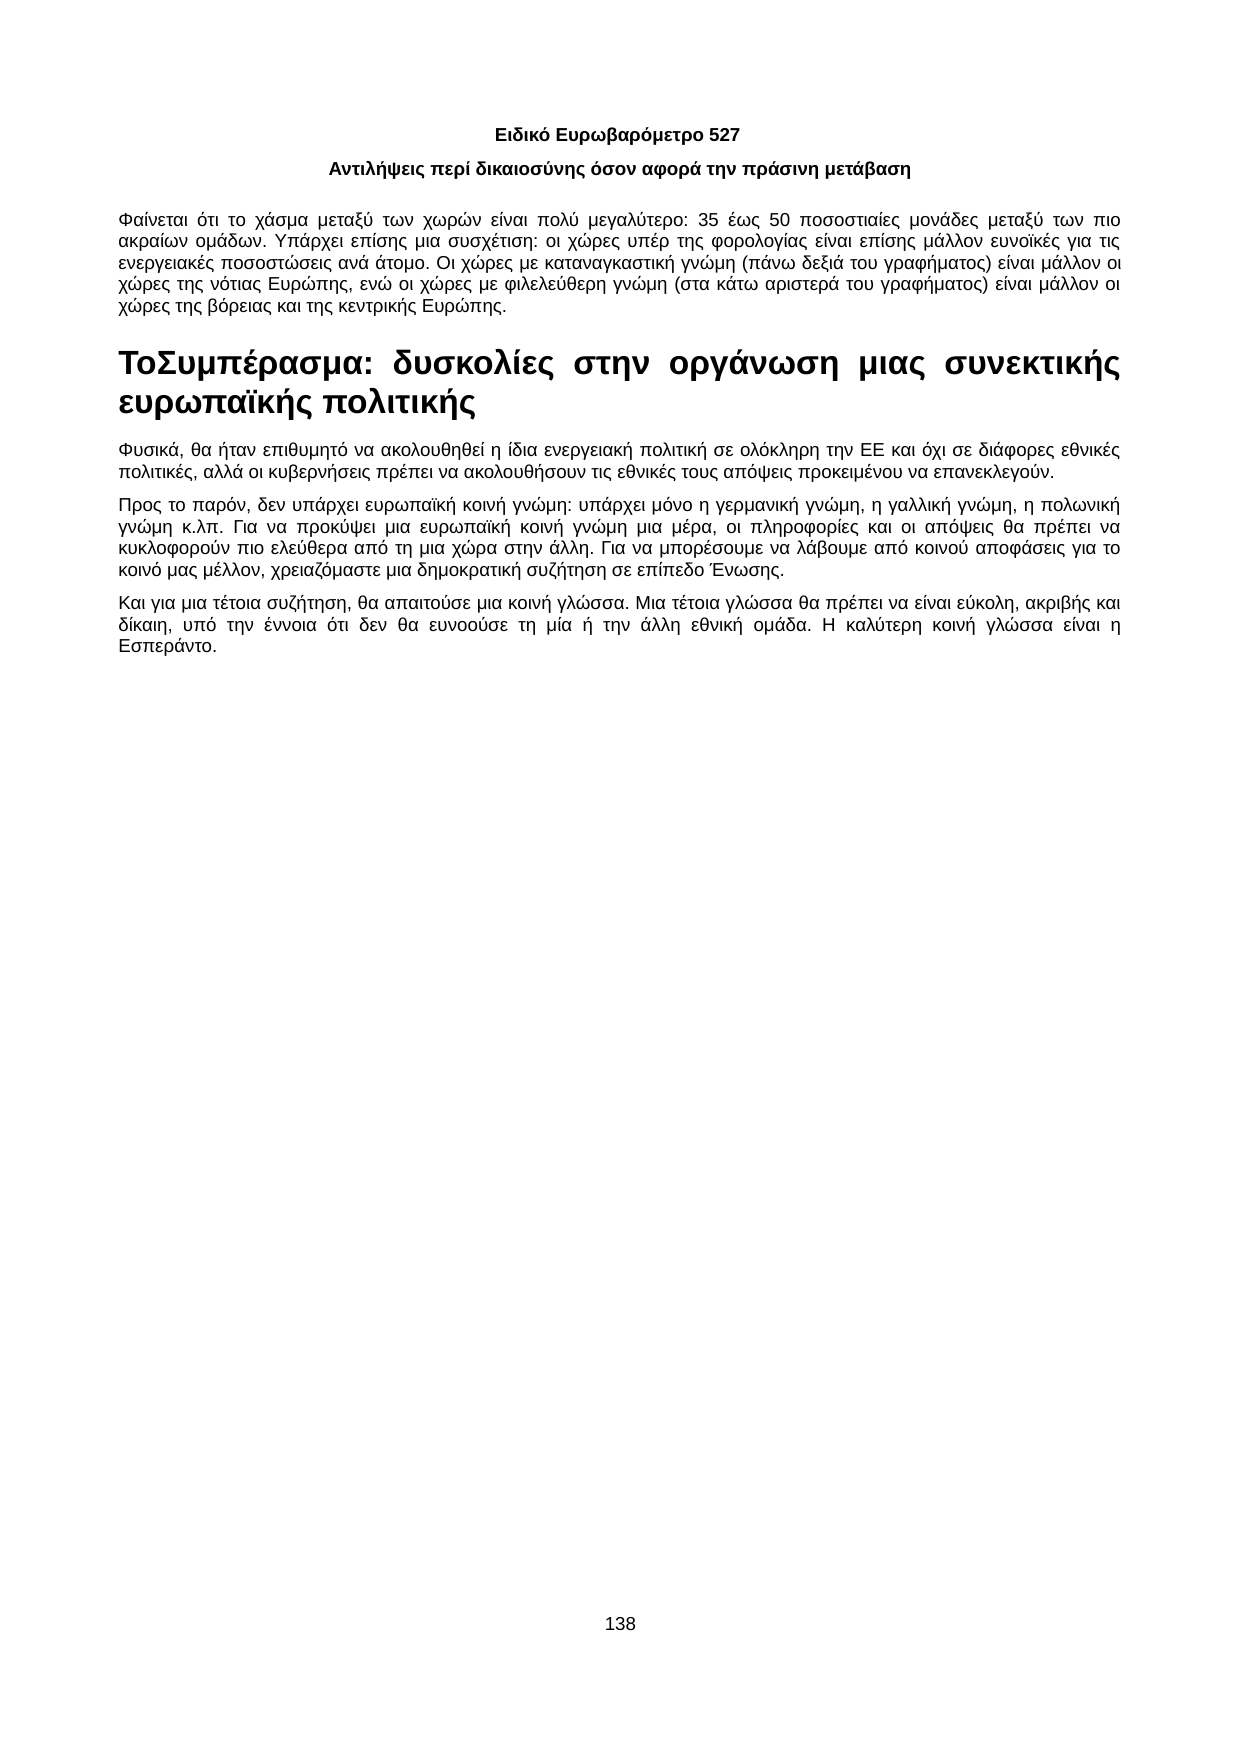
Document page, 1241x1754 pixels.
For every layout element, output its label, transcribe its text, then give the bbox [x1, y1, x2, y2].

text Φαίνεται ότι το χάσμα μεταξύ των χωρών είναι πολύ μεγαλύτερο: 35 έως 50 ποσοστιαίες μονάδες μεταξύ των πιο ακραίων ομάδων. Υπάρχει επίσης μια συσχέτιση: οι χώρες υπέρ της φορολογίας είναι επίσης μάλλον ευνοϊκές για τις ενεργειακές ποσοστώσεις ανά άτομο. Οι χώρες με καταναγκαστική γνώμη (πάνω δεξιά του γραφήματος) είναι μάλλον οι χώρες της νότιας Ευρώπης, ενώ οι χώρες με φιλελεύθερη γνώμη (στα κάτω αριστερά του γραφήματος) είναι μάλλον οι χώρες της βόρειας και της κεντρικής Ευρώπης. [118, 208, 1122, 316]
text Και για μια τέτοια συζήτηση, θα απαιτούσε μια κοινή γλώσσα. Μια τέτοια γλώσσα θα πρέπει να είναι εύκολη, ακριβής και δίκαιη, υπό την έννοια ότι δεν θα ευνοούσε τη μία ή την άλλη εθνική ομάδα. Η καλύτερη κοινή γλώσσα είναι η Εσπεράντο. [118, 592, 1122, 657]
text Προς το παρόν, δεν υπάρχει ευρωπαϊκή κοινή γνώμη: υπάρχει μόνο η γερμανική γνώμη, η γαλλική γνώμη, η πολωνική γνώμη κ.λπ. Για να προκύψει μια ευρωπαϊκή κοινή γνώμη μια μέρα, οι πληροφορίες και οι απόψεις θα πρέπει να κυκλοφορούν πιο ελεύθερα από τη μια χώρα στην άλλη. Για να μπορέσουμε να λάβουμε από κοινού αποφάσεις για το κοινό μας μέλλον, χρειαζόμαστε μια δημοκρατική συζήτηση σε επίπεδο Ένωσης. [118, 494, 1122, 580]
text Φυσικά, θα ήταν επιθυμητό να ακολουθηθεί η ίδια ενεργειακή πολιτική σε ολόκληρη την ΕΕ και όχι σε διάφορες εθνικές πολιτικές, αλλά οι κυβερνήσεις πρέπει να ακολουθήσουν τις εθνικές τους απόψεις προκειμένου να επανεκλεγούν. [118, 439, 1122, 482]
subtitle ΤοΣυμπέρασμα: δυσκολίες στην οργάνωση μιας συνεκτικής ευρωπαϊκής πολιτικής [118, 343, 1122, 420]
